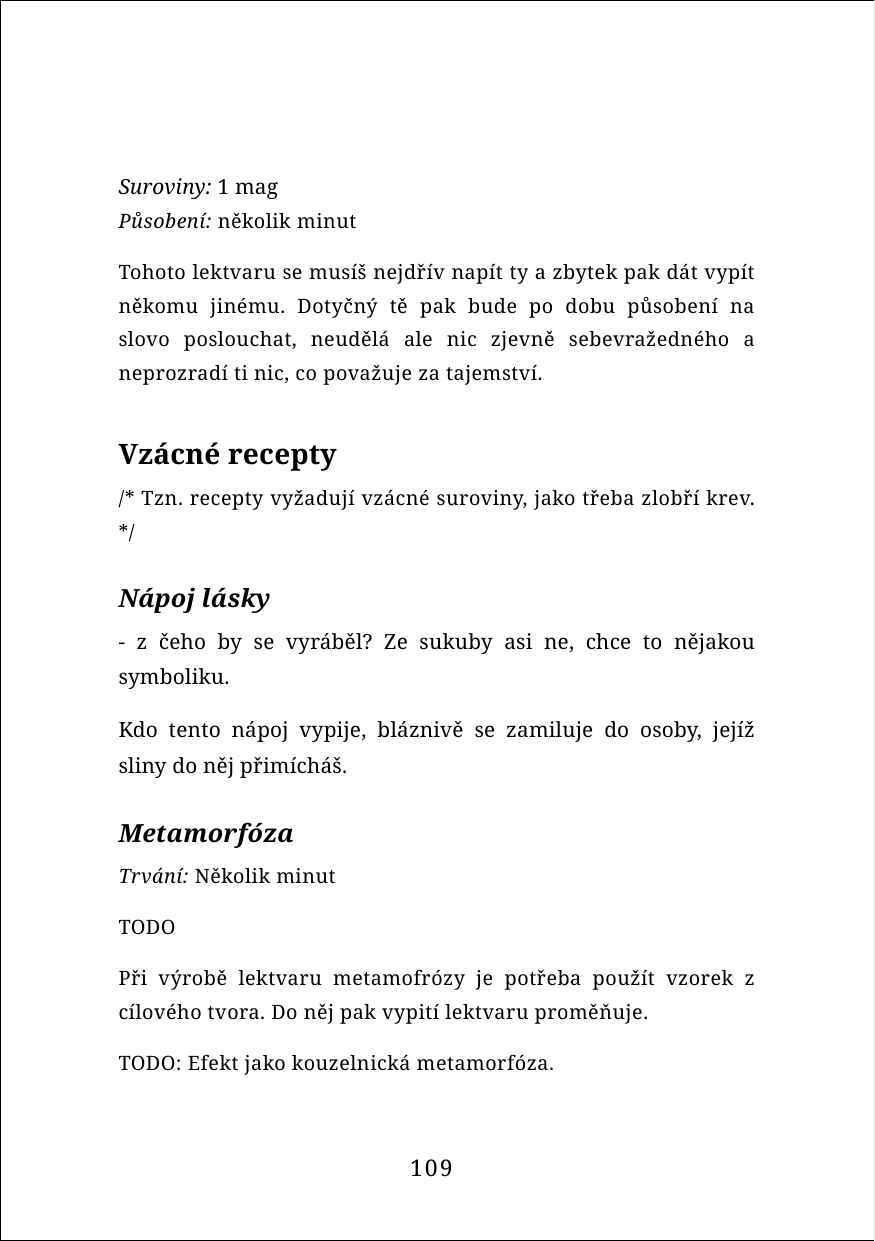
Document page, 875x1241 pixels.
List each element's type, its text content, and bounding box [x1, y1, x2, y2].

text - z čeho by se vyráběl? Ze sukuby asi ne, chce to nějakou symboliku. [118, 627, 756, 691]
text Při výrobě lektvaru metamofrózy je potřeba použít vzorek z cílového tvora. Do něj pak vypití lektvaru proměňuje. [118, 965, 756, 1025]
subtitle Nápoj lásky [118, 581, 756, 615]
text Suroviny: 1 mag Působení: několik minut [118, 172, 756, 234]
text Kdo tento nápoj vypije, bláznivě se zamiluje do osoby, jejíž sliny do něj přimícháš. [118, 716, 756, 779]
text Trvání: Několik minut [118, 862, 756, 889]
subtitle Metamorfóza [118, 816, 756, 850]
text Tohoto lektvaru se musíš nejdřív napít ty a zbytek pak dát vypít někomu jinému. Dotyčný tě pak bude po dobu působení na slovo poslouchat, neudělá ale nic zjevně sebevražedného a neprozradí ti nic, co považuje za tajemství. [118, 258, 756, 386]
subtitle Vzácné recepty [118, 434, 756, 472]
text /* Tzn. recepty vyžadují vzácné suroviny, jako třeba zlobří krev. */ [118, 484, 756, 545]
text TODO [118, 913, 756, 940]
text TODO: Efekt jako kouzelnická metamorfóza. [118, 1050, 756, 1077]
